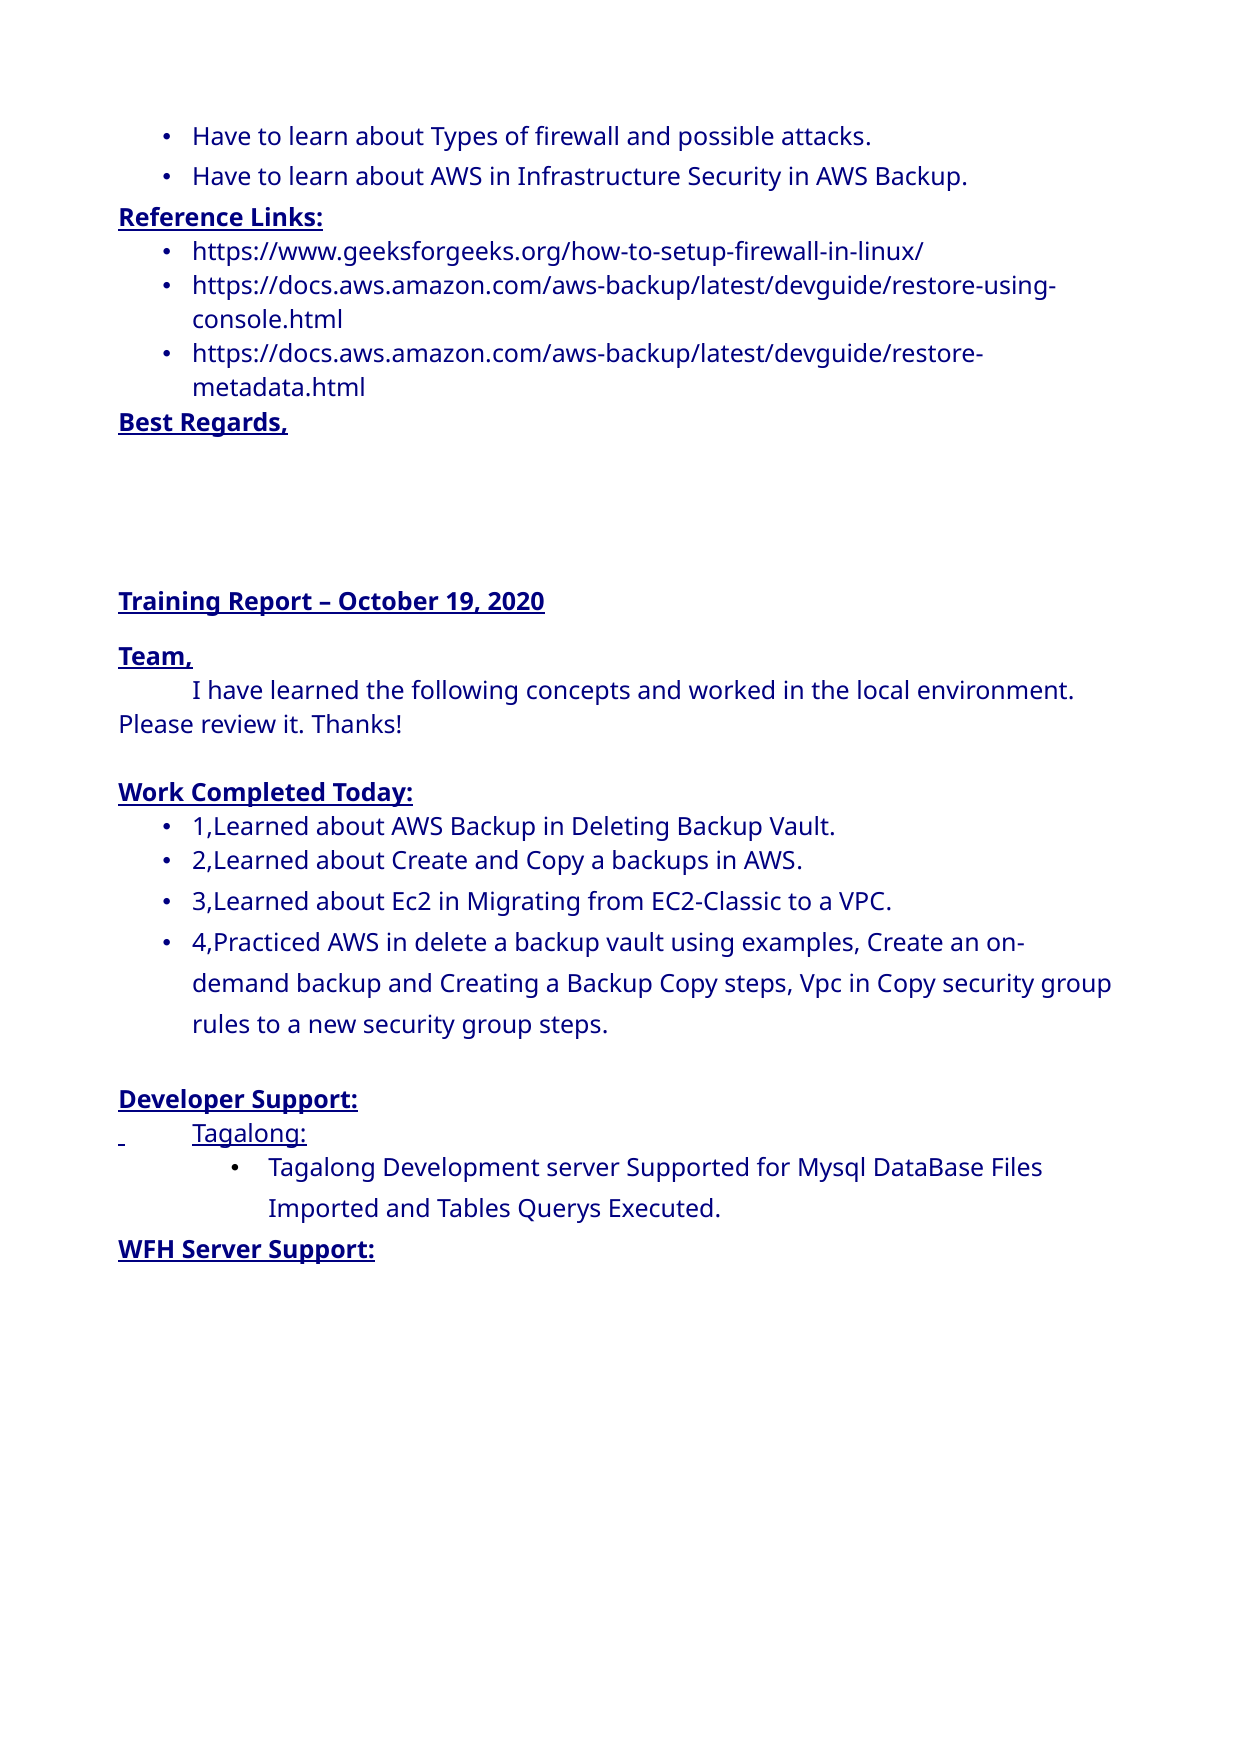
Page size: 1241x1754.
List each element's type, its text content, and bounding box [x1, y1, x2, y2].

list 1,Learned about AWS Backup in Deleting Backup Vault. [162, 809, 1122, 843]
text Training Report – October 19, 2020 [118, 583, 1122, 617]
text Tagalong: [118, 1116, 1122, 1150]
text Work Completed Today: [118, 775, 1122, 809]
text Reference Links: [118, 200, 1122, 234]
list https://docs.aws.amazon.com/aws-backup/latest/devguide/restore-using-console.html [162, 268, 1122, 336]
text I have learned the following concepts and worked in the local environment. Please review it. Thanks! [118, 673, 1122, 741]
list https://docs.aws.amazon.com/aws-backup/latest/devguide/restore-metadata.html [162, 336, 1122, 404]
text Developer Support: [118, 1082, 1122, 1116]
text WFH Server Support: [118, 1231, 1122, 1265]
text Best Regards, [118, 404, 1122, 438]
list 2,Learned about Create and Copy a backups in AWS. [162, 843, 1122, 877]
list 4,Practiced AWS in delete a backup vault using examples, Create an on-demand backup and Creating a Backup Copy steps, Vpc in Copy security group rules to a new security group steps. [162, 924, 1122, 1040]
list 3,Learned about Ec2 in Migrating from EC2-Classic to a VPC. [162, 884, 1122, 918]
list https://www.geeksforgeeks.org/how-to-setup-firewall-in-linux/ [162, 234, 1122, 268]
text Team, [118, 638, 1122, 673]
list Have to learn about AWS in Infrastructure Security in AWS Backup. [162, 159, 1122, 193]
list Have to learn about Types of firewall and possible attacks. [162, 118, 1122, 152]
list Tagalong Development server Supported for Mysql DataBase Files Imported and Tables Querys Executed. [231, 1150, 1122, 1224]
